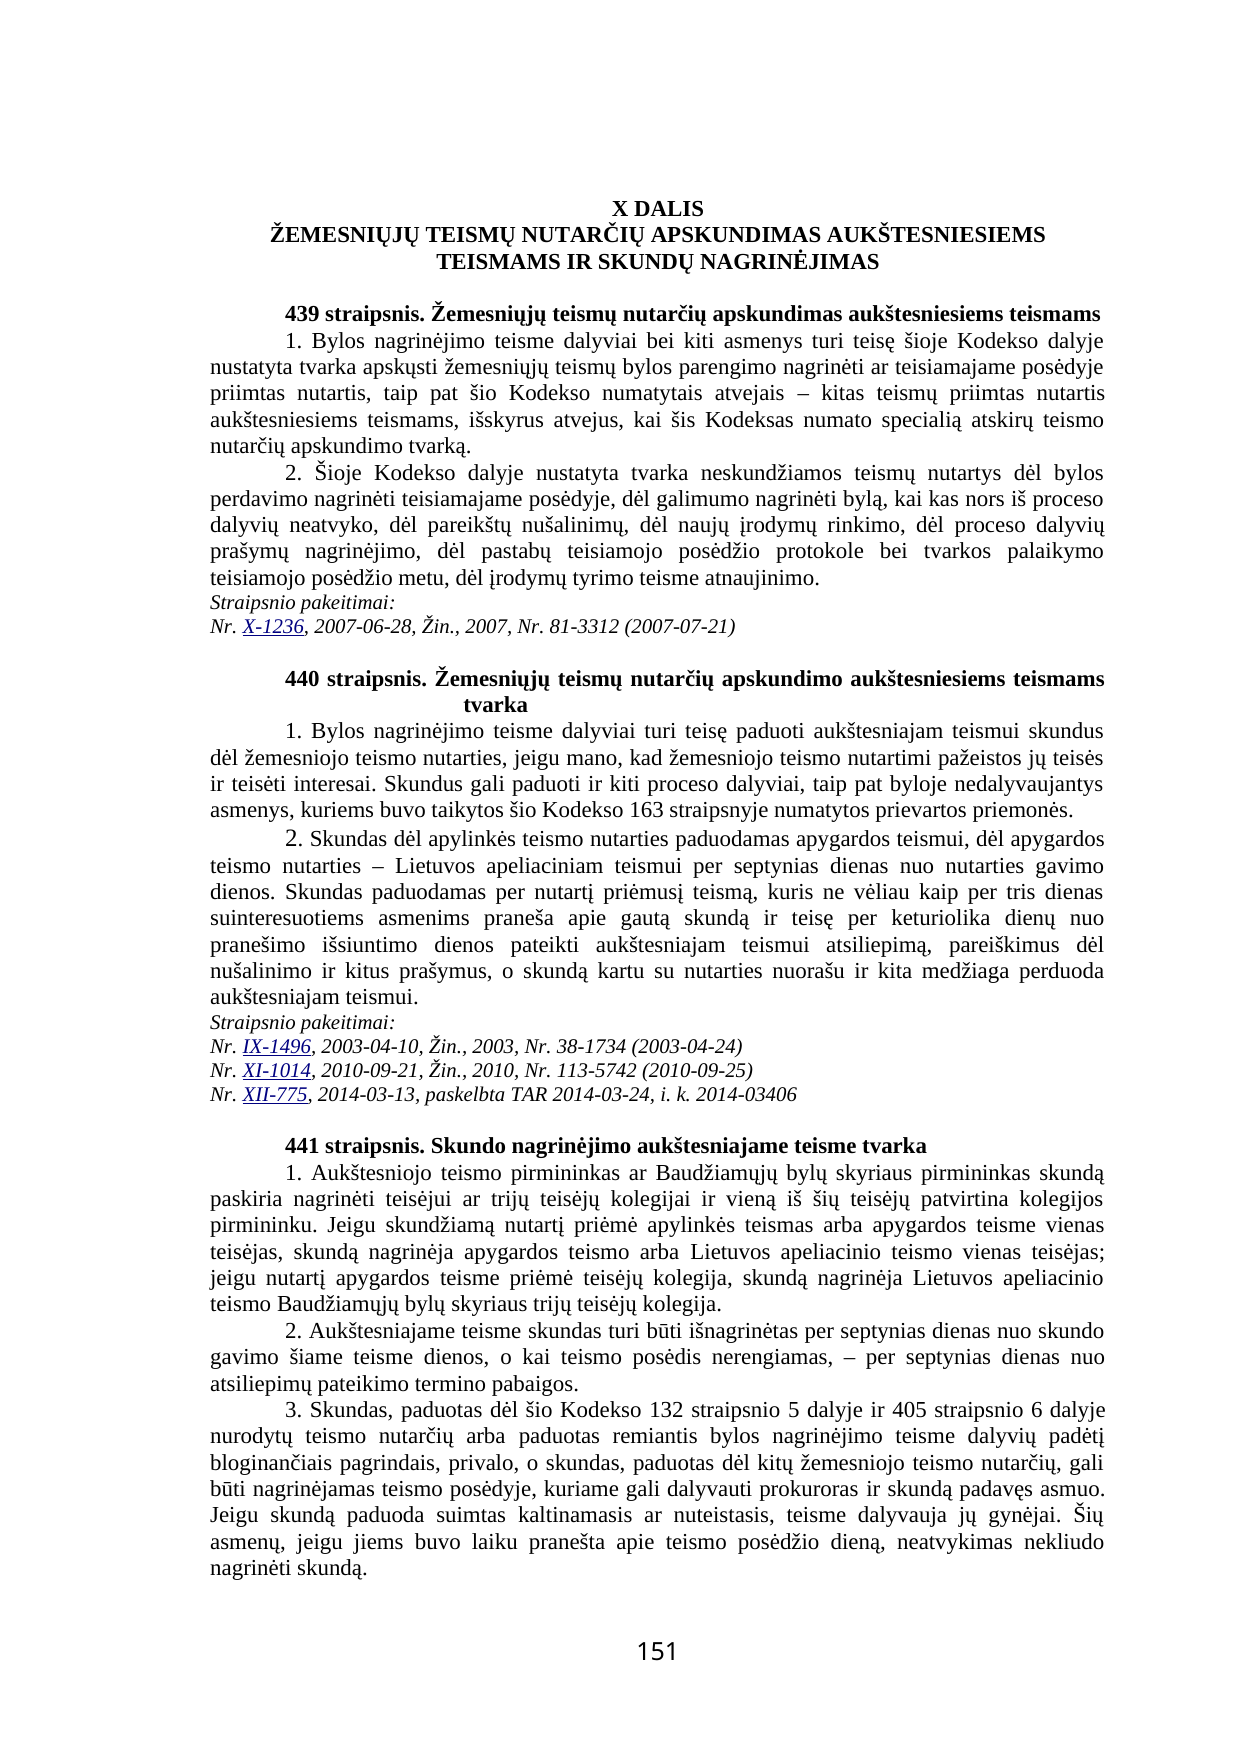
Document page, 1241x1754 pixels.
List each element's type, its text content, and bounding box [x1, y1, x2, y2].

text Nr. XI-1014, 2010-09-21, Žin., 2010, Nr. 113-5742 (2010-09-25) [210, 1058, 1106, 1082]
text Nr. X-1236, 2007-06-28, Žin., 2007, Nr. 81-3312 (2007-07-21) [210, 614, 1106, 638]
text 1. Aukštesniojo teismo pirmininkas ar Baudžiamųjų bylų skyriaus pirmininkas skundą paskiria nagrinėti teisėjui ar trijų teisėjų kolegijai ir vieną iš šių teisėjų patvirtina kolegijos pirmininku. Jeigu skundžiamą nutartį priėmė apylinkės teismas arba apygardos teisme vienas teisėjas, skundą nagrinėja apygardos teismo arba Lietuvos apeliacinio teismo vienas teisėjas; jeigu nutartį apygardos teisme priėmė teisėjų kolegija, skundą nagrinėja Lietuvos apeliacinio teismo Baudžiamųjų bylų skyriaus trijų teisėjų kolegija. [210, 1159, 1106, 1317]
text 439 straipsnis. Žemesniųjų teismų nutarčių apskundimas aukštesniesiems teismams [285, 300, 1106, 327]
text Straipsnio pakeitimai: [210, 590, 1106, 614]
text 440 straipsnis. Žemesniųjų teismų nutarčių apskundimo aukštesniesiems teismams tvarka [285, 665, 1106, 717]
text 1. Bylos nagrinėjimo teisme dalyviai turi teisę paduoti aukštesniajam teismui skundus dėl žemesniojo teismo nutarties, jeigu mano, kad žemesniojo teismo nutartimi pažeistos jų teisės ir teisėti interesai. Skundus gali paduoti ir kiti proceso dalyviai, taip pat byloje nedalyvaujantys asmenys, kuriems buvo taikytos šio Kodekso 163 straipsnyje numatytos prievartos priemonės. [210, 717, 1106, 823]
text 1. Bylos nagrinėjimo teisme dalyviai bei kiti asmenys turi teisę šioje Kodekso dalyje nustatyta tvarka apskųsti žemesniųjų teismų bylos parengimo nagrinėti ar teisiamajame posėdyje priimtas nutartis, taip pat šio Kodekso numatytais atvejais – kitas teismų priimtas nutartis aukštesniesiems teismams, išskyrus atvejus, kai šis Kodeksas numato specialią atskirų teismo nutarčių apskundimo tvarką. [210, 327, 1106, 458]
text 2. Aukštesniajame teisme skundas turi būti išnagrinėtas per septynias dienas nuo skundo gavimo šiame teisme dienos, o kai teismo posėdis nerengiamas, – per septynias dienas nuo atsiliepimų pateikimo termino pabaigos. [210, 1317, 1106, 1396]
text Nr. IX-1496, 2003-04-10, Žin., 2003, Nr. 38-1734 (2003-04-24) [210, 1034, 1106, 1058]
text 441 straipsnis. Skundo nagrinėjimo aukštesniajame teisme tvarka [210, 1132, 1106, 1159]
text 3. Skundas, paduotas dėl šio Kodekso 132 straipsnio 5 dalyje ir 405 straipsnio 6 dalyje nurodytų teismo nutarčių arba paduotas remiantis bylos nagrinėjimo teisme dalyvių padėtį bloginančiais pagrindais, privalo, o skundas, paduotas dėl kitų žemesniojo teismo nutarčių, gali būti nagrinėjamas teismo posėdyje, kuriame gali dalyvauti prokuroras ir skundą padavęs asmuo. Jeigu skundą paduoda suimtas kaltinamasis ar nuteistasis, teisme dalyvauja jų gynėjai. Šių asmenų, jeigu jiems buvo laiku pranešta apie teismo posėdžio dieną, neatvykimas nekliudo nagrinėti skundą. [210, 1396, 1106, 1580]
text Nr. XII-775, 2014-03-13, paskelbta TAR 2014-03-24, i. k. 2014-03406 [210, 1082, 1106, 1106]
text 2. Skundas dėl apylinkės teismo nutarties paduodamas apygardos teismui, dėl apygardos teismo nutarties – Lietuvos apeliaciniam teismui per septynias dienas nuo nutarties gavimo dienos. Skundas paduodamas per nutartį priėmusį teismą, kuris ne vėliau kaip per tris dienas suinteresuotiems asmenims praneša apie gautą skundą ir teisę per keturiolika dienų nuo pranešimo išsiuntimo dienos pateikti aukštesniajam teismui atsiliepimą, pareiškimus dėl nušalinimo ir kitus prašymus, o skundą kartu su nutarties nuorašu ir kita medžiaga perduoda aukštesniajam teismui. [210, 823, 1106, 1010]
text Straipsnio pakeitimai: [210, 1010, 1106, 1034]
text Žemesniųjų teismų nutarčių apskundimas aukštesniesiems teismams ir skundų nagrinėjimas [210, 221, 1106, 274]
text 2. Šioje Kodekso dalyje nustatyta tvarka neskundžiamos teismų nutartys dėl bylos perdavimo nagrinėti teisiamajame posėdyje, dėl galimumo nagrinėti bylą, kai kas nors iš proceso dalyvių neatvyko, dėl pareikštų nušalinimų, dėl naujų įrodymų rinkimo, dėl proceso dalyvių prašymų nagrinėjimo, dėl pastabų teisiamojo posėdžio protokole bei tvarkos palaikymo teisiamojo posėdžio metu, dėl įrodymų tyrimo teisme atnaujinimo. [210, 458, 1106, 590]
subtitle X dalis [210, 195, 1106, 221]
